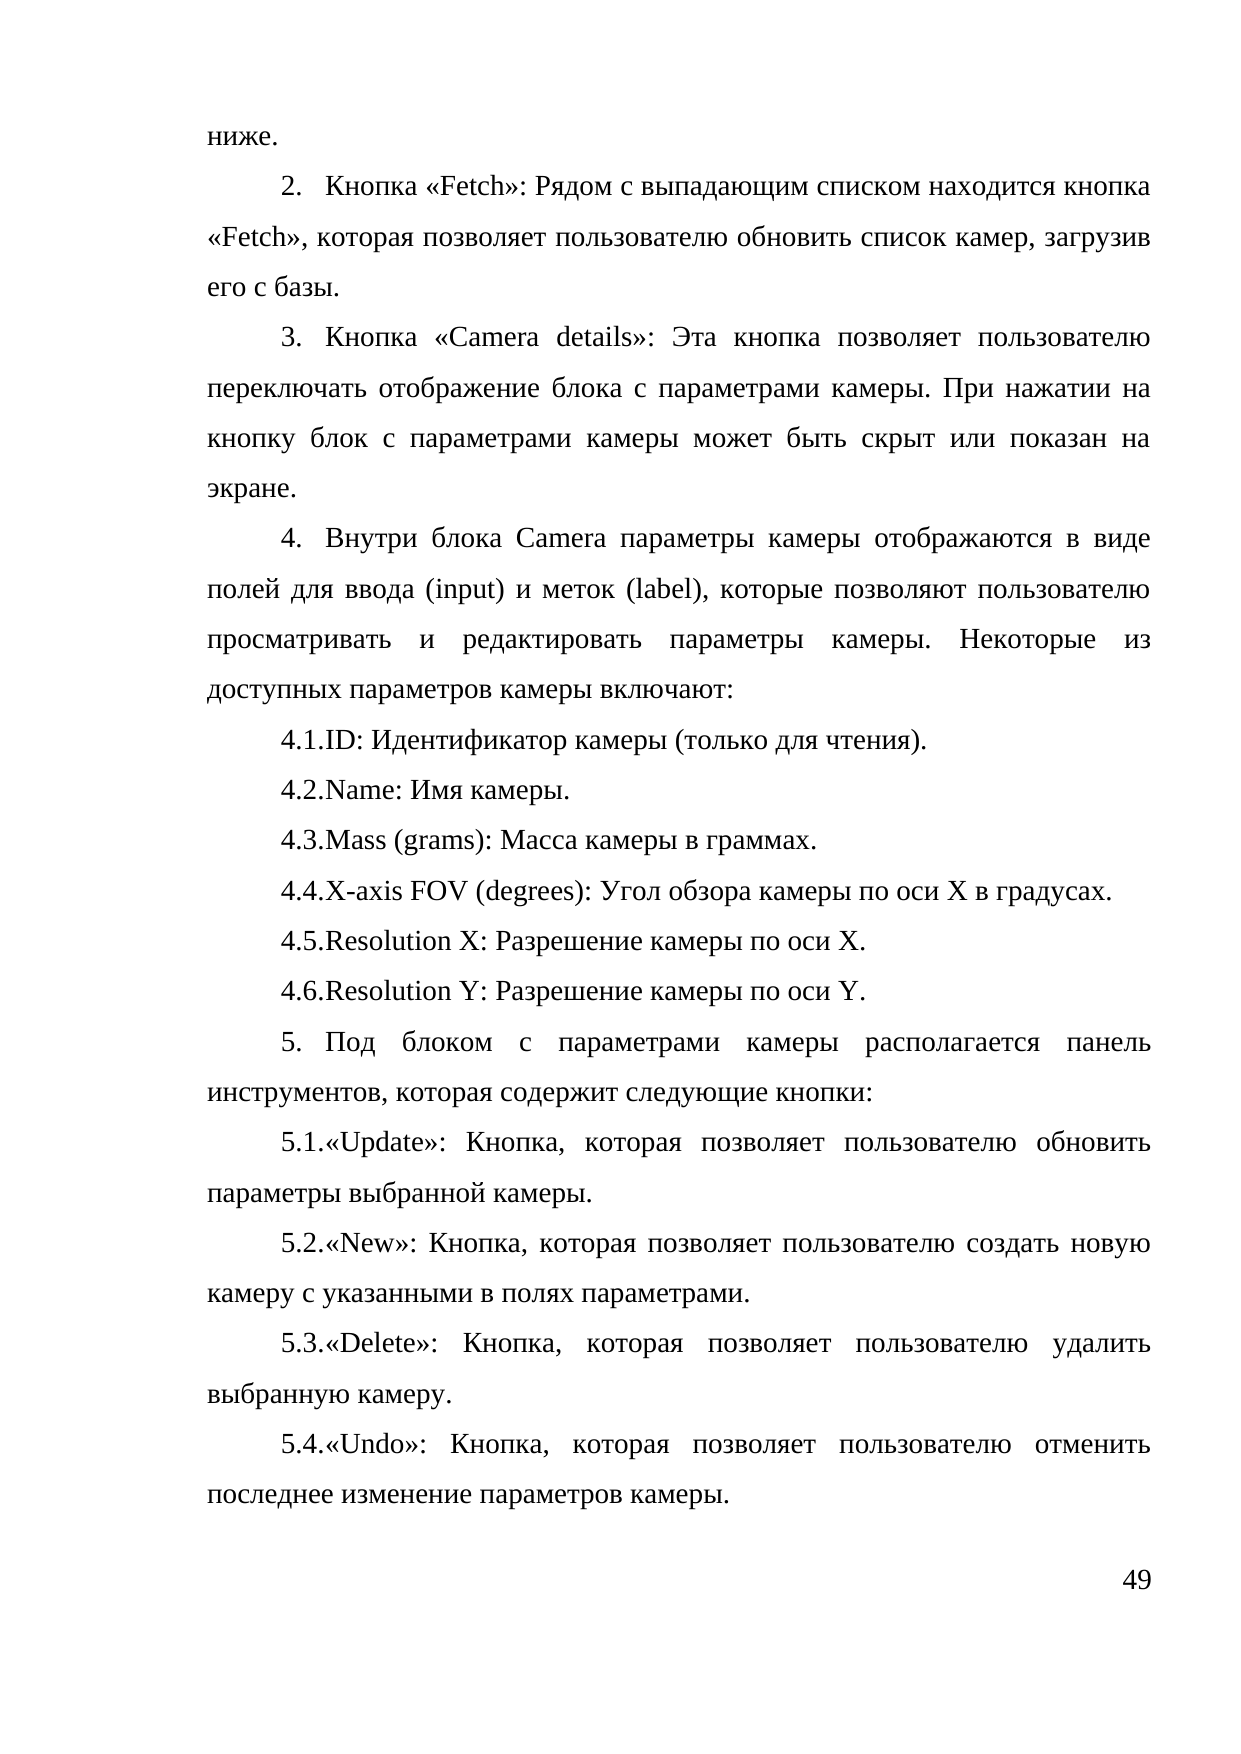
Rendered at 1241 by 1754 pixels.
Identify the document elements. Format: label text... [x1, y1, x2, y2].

list Name: Имя камеры. [207, 772, 1152, 806]
list Resolution Y: Разрешение камеры по оси Y. [207, 973, 1152, 1007]
list Mass (grams): Масса камеры в граммах. [207, 822, 1152, 856]
list Кнопка «Camera details»: Эта кнопка позволяет пользователю переключать отображение блока с параметрами камеры. При нажатии на кнопку блок с параметрами камеры может быть скрыт или показан на экране. [207, 319, 1152, 504]
list ID: Идентификатор камеры (только для чтения). [207, 722, 1152, 755]
list X-axis FOV (degrees): Угол обзора камеры по оси X в градусах. [207, 873, 1152, 906]
list «Undo»: Кнопка, которая позволяет пользователю отменить последнее изменение параметров камеры. [207, 1426, 1152, 1510]
list Кнопка «Fetch»: Рядом с выпадающим списком находится кнопка «Fetch», которая позволяет пользователю обновить список камер, загрузив его с базы. [207, 168, 1152, 303]
list ниже. [207, 118, 1152, 152]
list Под блоком с параметрами камеры располагается панель инструментов, которая содержит следующие кнопки: [207, 1024, 1152, 1108]
list «Update»: Кнопка, которая позволяет пользователю обновить параметры выбранной камеры. [207, 1124, 1152, 1208]
list Resolution X: Разрешение камеры по оси X. [207, 923, 1152, 957]
list Внутри блока Camera параметры камеры отображаются в виде полей для ввода (input) и меток (label), которые позволяют пользователю просматривать и редактировать параметры камеры. Некоторые из доступных параметров камеры включают: [207, 521, 1152, 705]
list «Delete»: Кнопка, которая позволяет пользователю удалить выбранную камеру. [207, 1326, 1152, 1409]
list «New»: Кнопка, которая позволяет пользователю создать новую камеру с указанными в полях параметрами. [207, 1225, 1152, 1309]
